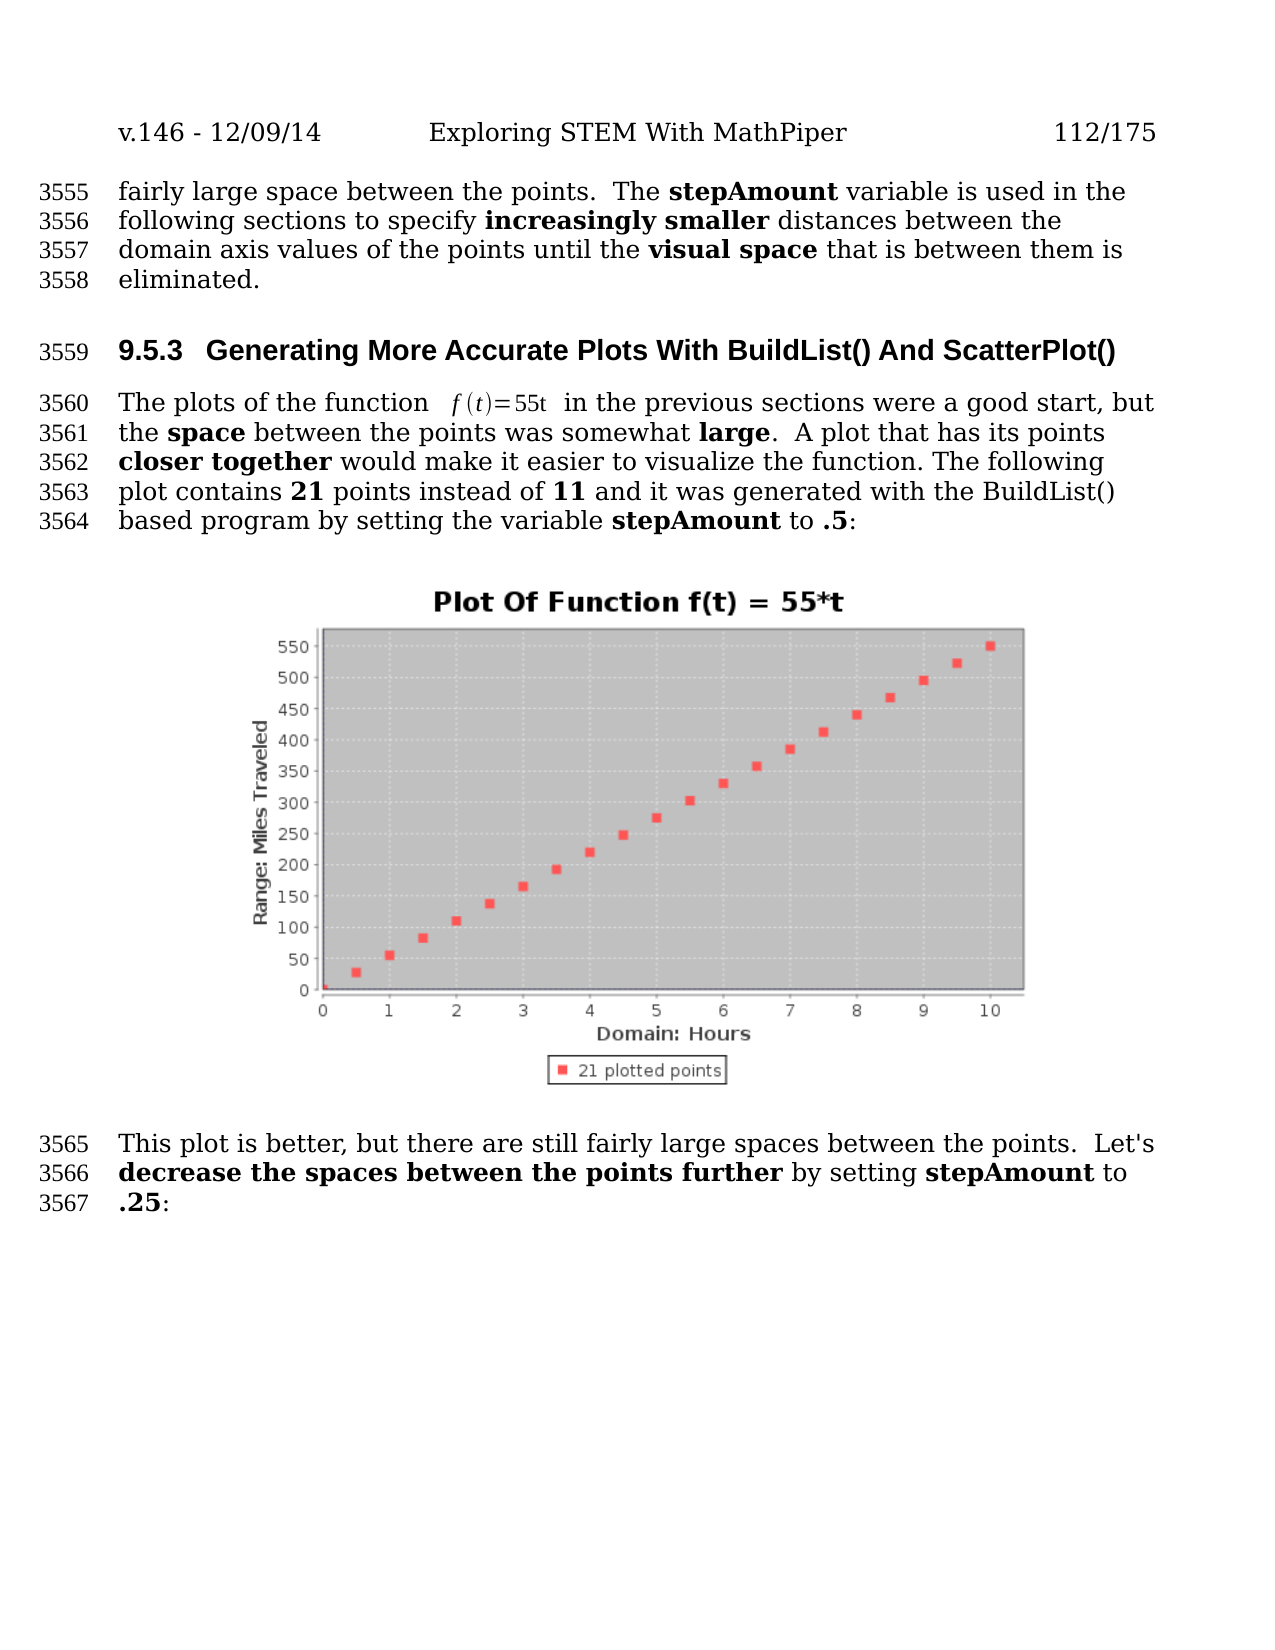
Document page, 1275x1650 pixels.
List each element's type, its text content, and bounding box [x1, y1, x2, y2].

text fairly large space between the points. The stepAmount variable is used in the following sections to specify increasingly smaller distances between the domain axis values of the points until the visual space that is between them is eliminated. [118, 177, 1157, 294]
picture [235, 585, 1040, 1086]
subtitle Generating More Accurate Plots With BuildList() And ScatterPlot() [118, 333, 1157, 367]
text This plot is better, but there are still fairly large spaces between the points. Let's decrease the spaces between the points further by setting stepAmount to .25: [118, 1129, 1157, 1217]
text The plots of the functionin the previous sections were a good start, but the space between the points was somewhat large. A plot that has its points closer together would make it easier to visualize the function. The following plot contains 21 points instead of 11 and it was generated with the BuildList() based program by setting the variable stepAmount to .5: [118, 388, 1157, 535]
